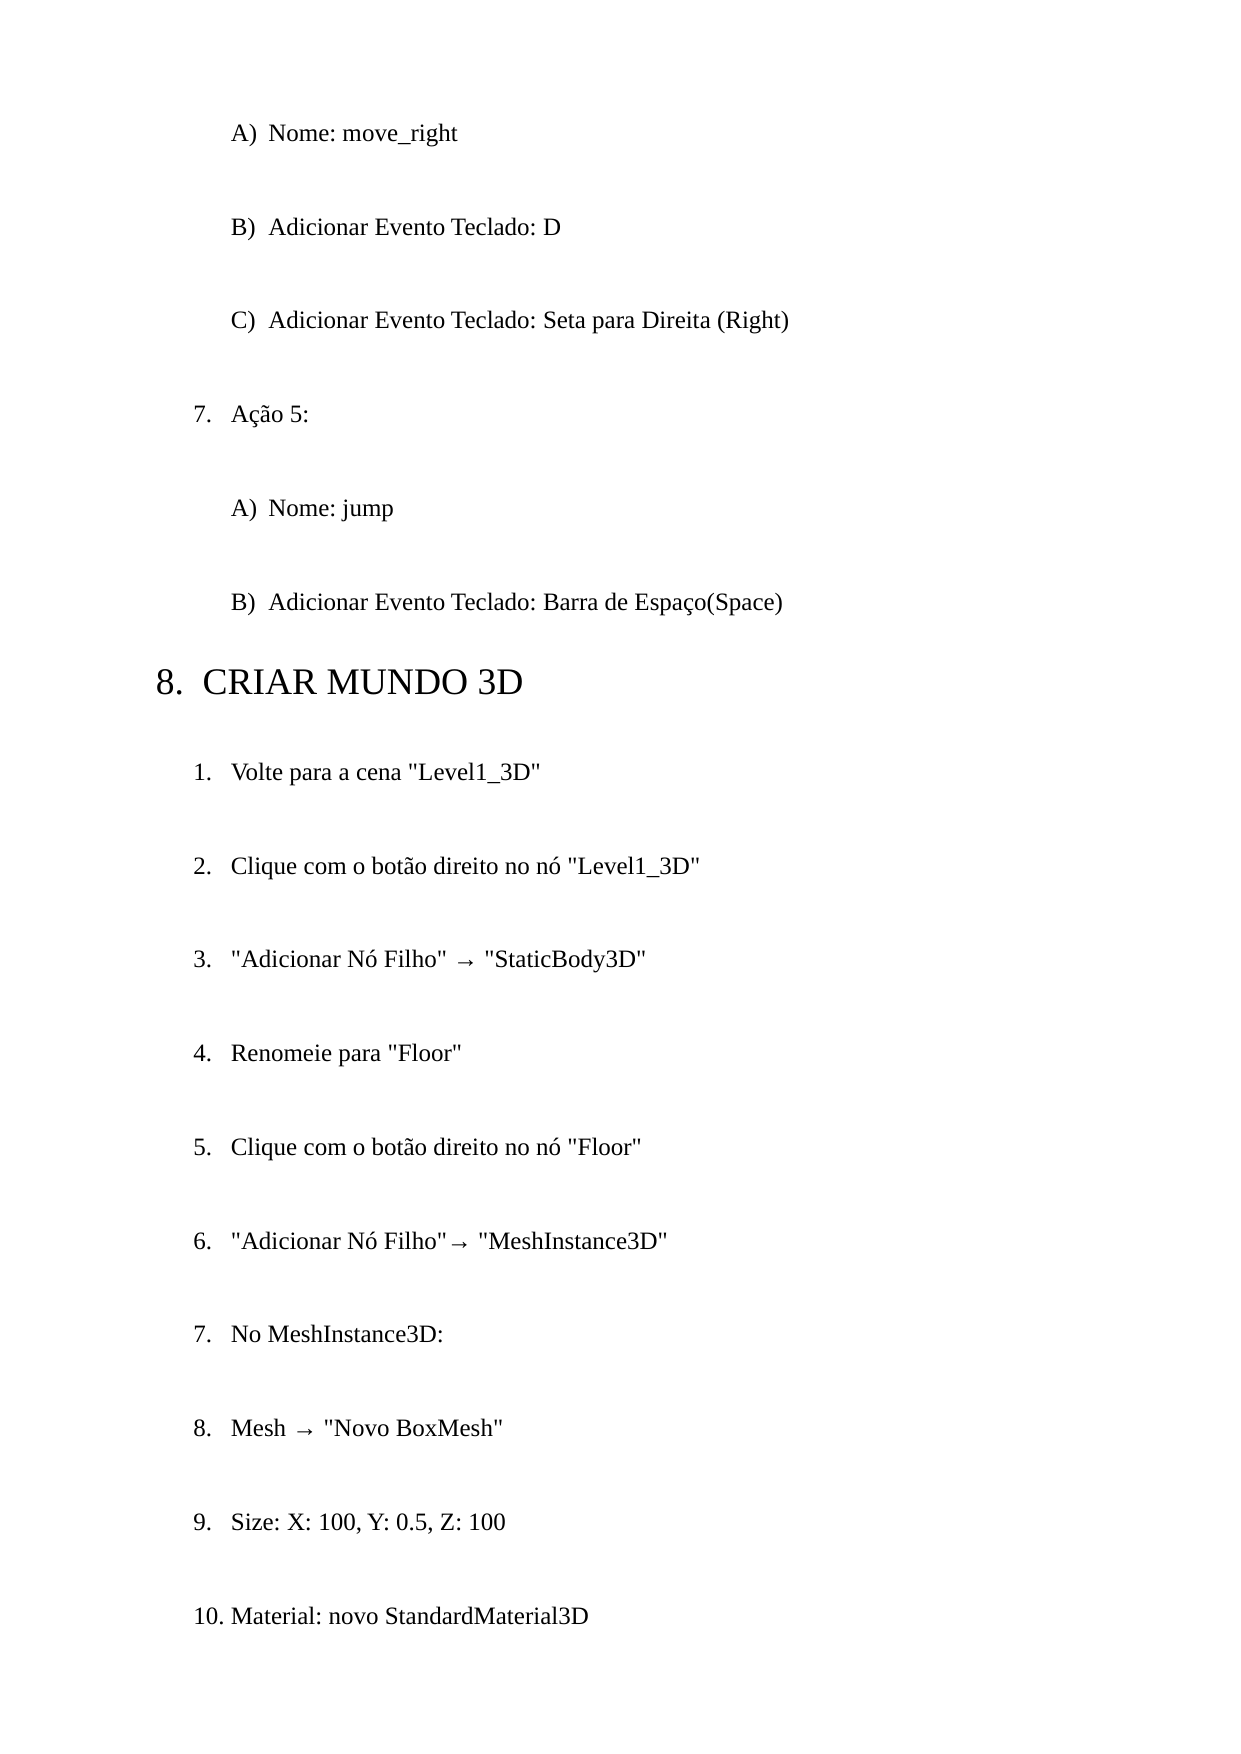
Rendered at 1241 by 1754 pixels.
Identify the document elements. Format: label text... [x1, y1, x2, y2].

list Material: novo StandardMaterial3D [193, 1601, 1122, 1629]
list "Adicionar Nó Filho" → "StaticBody3D" [193, 944, 1122, 973]
list Clique com o botão direito no nó "Floor" [193, 1132, 1122, 1161]
list Nome: move_right [231, 118, 1122, 147]
list Mesh → "Novo BoxMesh" [193, 1413, 1122, 1442]
list Adicionar Evento Teclado: Seta para Direita (Right) [231, 306, 1122, 334]
list "Adicionar Nó Filho"→ "MeshInstance3D" [193, 1226, 1122, 1254]
list Volte para a cena "Level1_3D" [193, 757, 1122, 786]
list Renomeie para "Floor" [193, 1038, 1122, 1067]
list Adicionar Evento Teclado: D [231, 212, 1122, 241]
list Size: X: 100, Y: 0.5, Z: 100 [193, 1507, 1122, 1536]
list No MeshInstance3D: [193, 1319, 1122, 1348]
list Nome: jump [231, 493, 1122, 522]
list Ação 5: [193, 399, 1122, 428]
list Adicionar Evento Teclado: Barra de Espaço(Space) [231, 587, 1122, 616]
subtitle CRIAR MUNDO 3D [156, 660, 1122, 703]
list Clique com o botão direito no nó "Level1_3D" [193, 851, 1122, 879]
